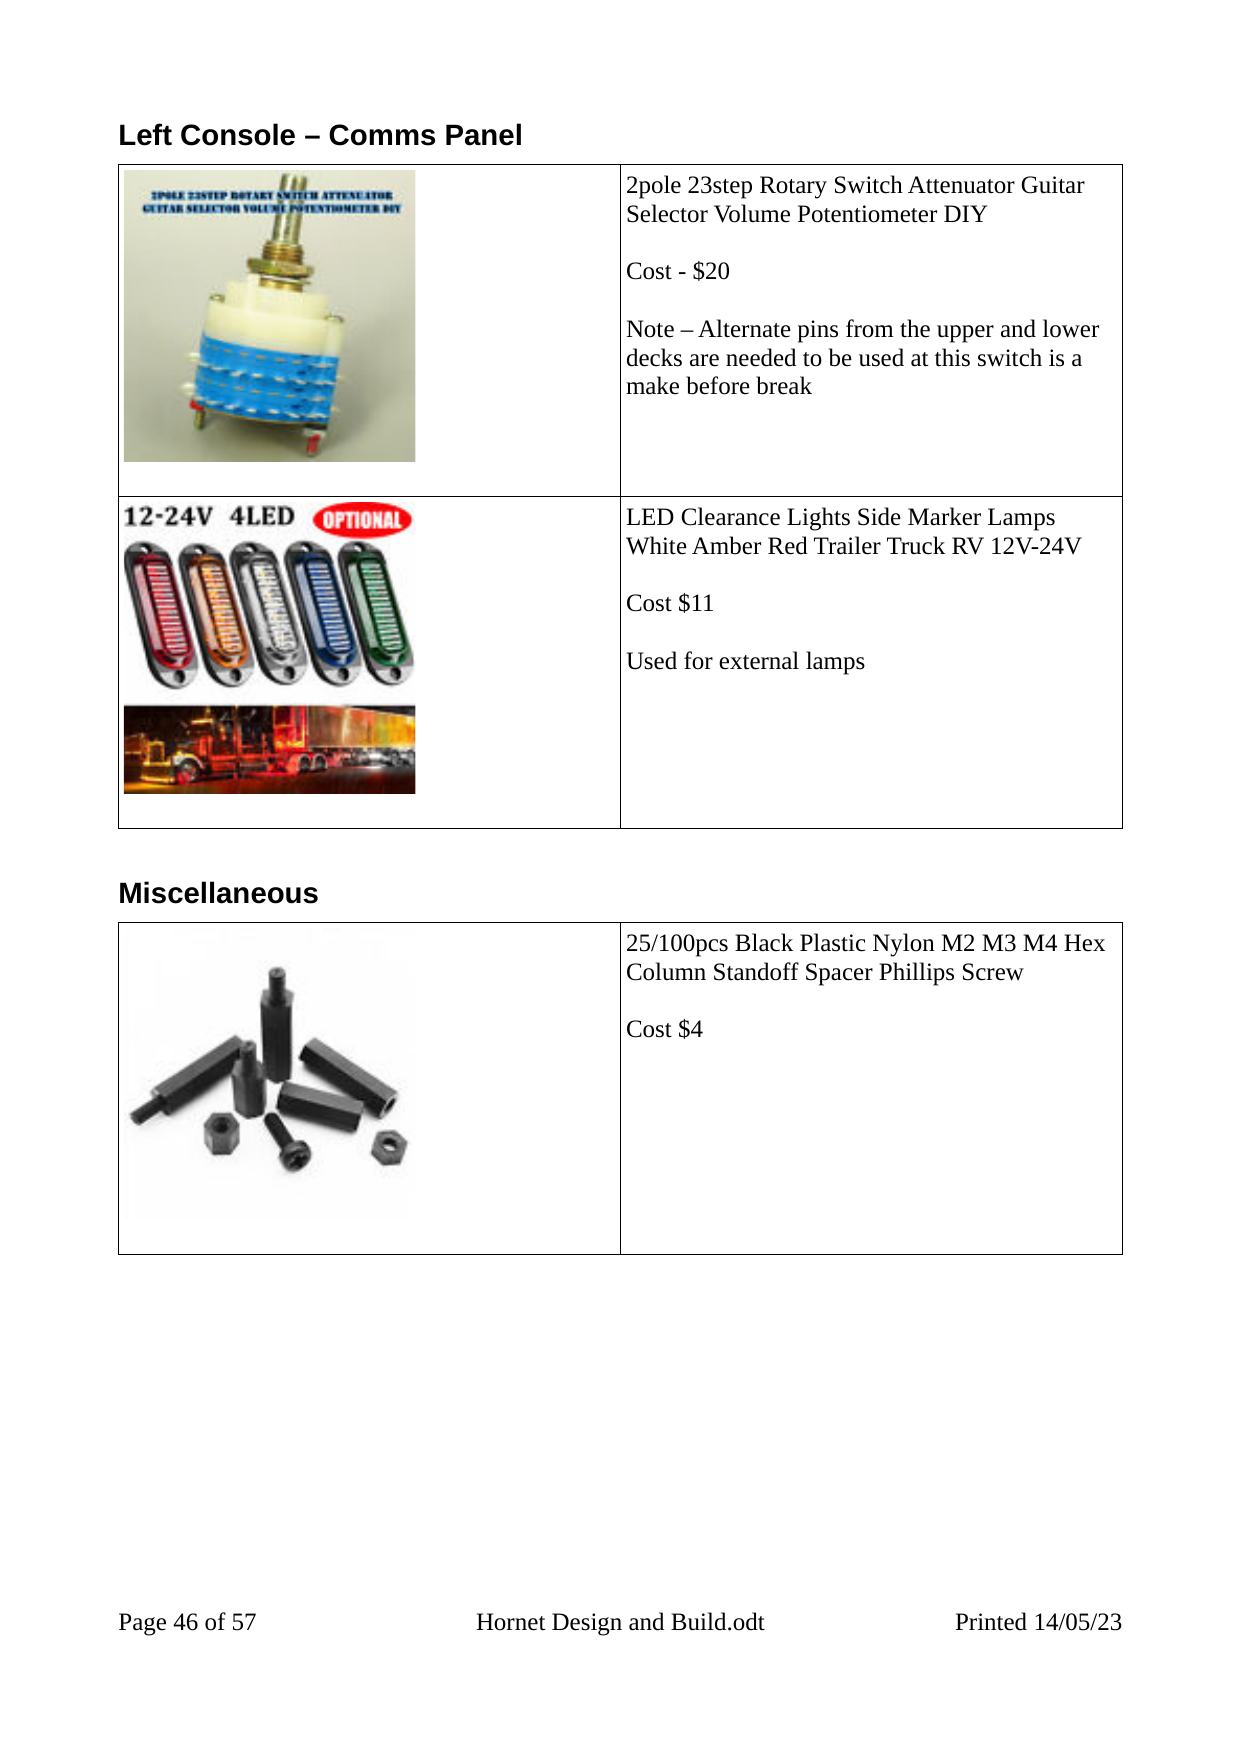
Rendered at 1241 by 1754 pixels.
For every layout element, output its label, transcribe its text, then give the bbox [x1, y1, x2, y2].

subtitle Left Console – Comms Panel [118, 118, 1122, 152]
table_header [119, 165, 620, 496]
table_cell LED Clearance Lights Side Marker Lamps White Amber Red Trailer Truck RV 12V-24V Cost $11 Used for external lamps [621, 497, 1122, 828]
table_header [119, 923, 620, 1254]
picture [123, 502, 416, 794]
picture [123, 928, 416, 1220]
picture [123, 170, 416, 462]
table_header 2pole 23step Rotary Switch Attenuator Guitar Selector Volume Potentiometer DIY Cost - $20 Note – Alternate pins from the upper and lower decks are needed to be used at this switch is a make before break [621, 165, 1122, 496]
subtitle Miscellaneous [118, 876, 1122, 910]
table_header 25/100pcs Black Plastic Nylon M2 M3 M4 Hex Column Standoff Spacer Phillips Screw Cost $4 [621, 923, 1122, 1254]
table_cell [119, 497, 620, 828]
